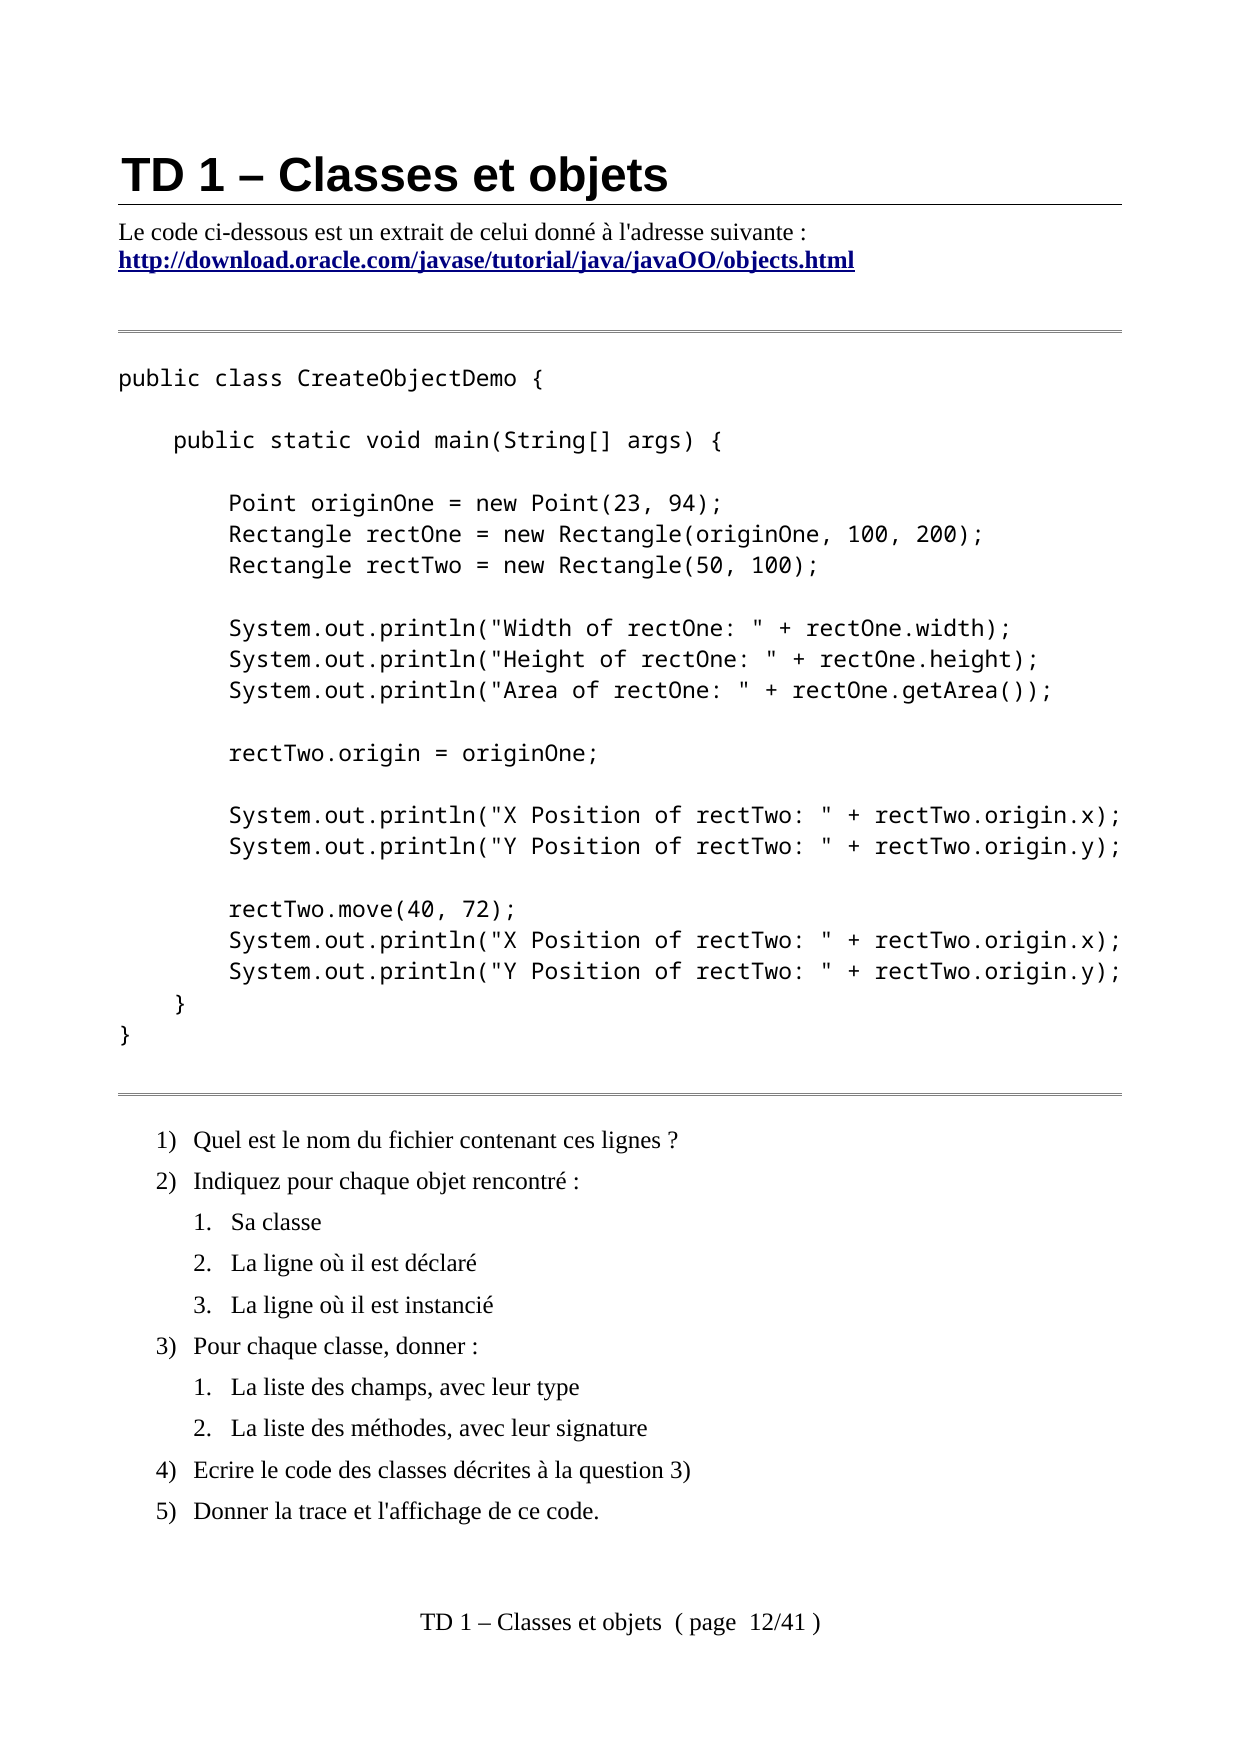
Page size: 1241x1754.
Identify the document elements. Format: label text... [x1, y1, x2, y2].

text rectTwo.origin = originOne; [118, 737, 1122, 768]
list Quel est le nom du fichier contenant ces lignes ? [156, 1125, 1122, 1153]
text Rectangle rectTwo = new Rectangle(50, 100); [118, 549, 1122, 580]
text System.out.println("Area of rectOne: " + rectOne.getArea()); [118, 674, 1122, 705]
text rectTwo.move(40, 72); [118, 893, 1122, 924]
text System.out.println("Height of rectOne: " + rectOne.height); [118, 643, 1122, 674]
text } [118, 987, 1122, 1018]
text Point originOne = new Point(23, 94); [118, 487, 1122, 518]
text } [118, 1018, 1122, 1049]
text public static void main(String[] args) { [118, 424, 1122, 455]
list La liste des champs, avec leur type [193, 1372, 1122, 1401]
text System.out.println("X Position of rectTwo: " + rectTwo.origin.x); [118, 799, 1122, 830]
text System.out.println("X Position of rectTwo: " + rectTwo.origin.x); [118, 924, 1122, 955]
text public class CreateObjectDemo { [118, 362, 1122, 393]
list La ligne où il est déclaré [193, 1248, 1122, 1277]
text System.out.println("Y Position of rectTwo: " + rectTwo.origin.y); [118, 955, 1122, 987]
text Le code ci-dessous est un extrait de celui donné à l'adresse suivante : http://download.oracle.com/javase/tutorial/java/javaOO/objects.html [118, 217, 1122, 274]
list Ecrire le code des classes décrites à la question 3) [156, 1455, 1122, 1483]
list Indiquez pour chaque objet rencontré : [156, 1166, 1122, 1195]
list La liste des méthodes, avec leur signature [193, 1413, 1122, 1442]
list Pour chaque classe, donner : [156, 1331, 1122, 1360]
list La ligne où il est instancié [193, 1290, 1122, 1318]
text System.out.println("Y Position of rectTwo: " + rectTwo.origin.y); [118, 830, 1122, 862]
text System.out.println("Width of rectOne: " + rectOne.width); [118, 612, 1122, 643]
subtitle TD 1 – Classes et objets [118, 143, 1122, 204]
list Sa classe [193, 1207, 1122, 1236]
list Donner la trace et l'affichage de ce code. [156, 1496, 1122, 1525]
text Rectangle rectOne = new Rectangle(originOne, 100, 200); [118, 518, 1122, 549]
